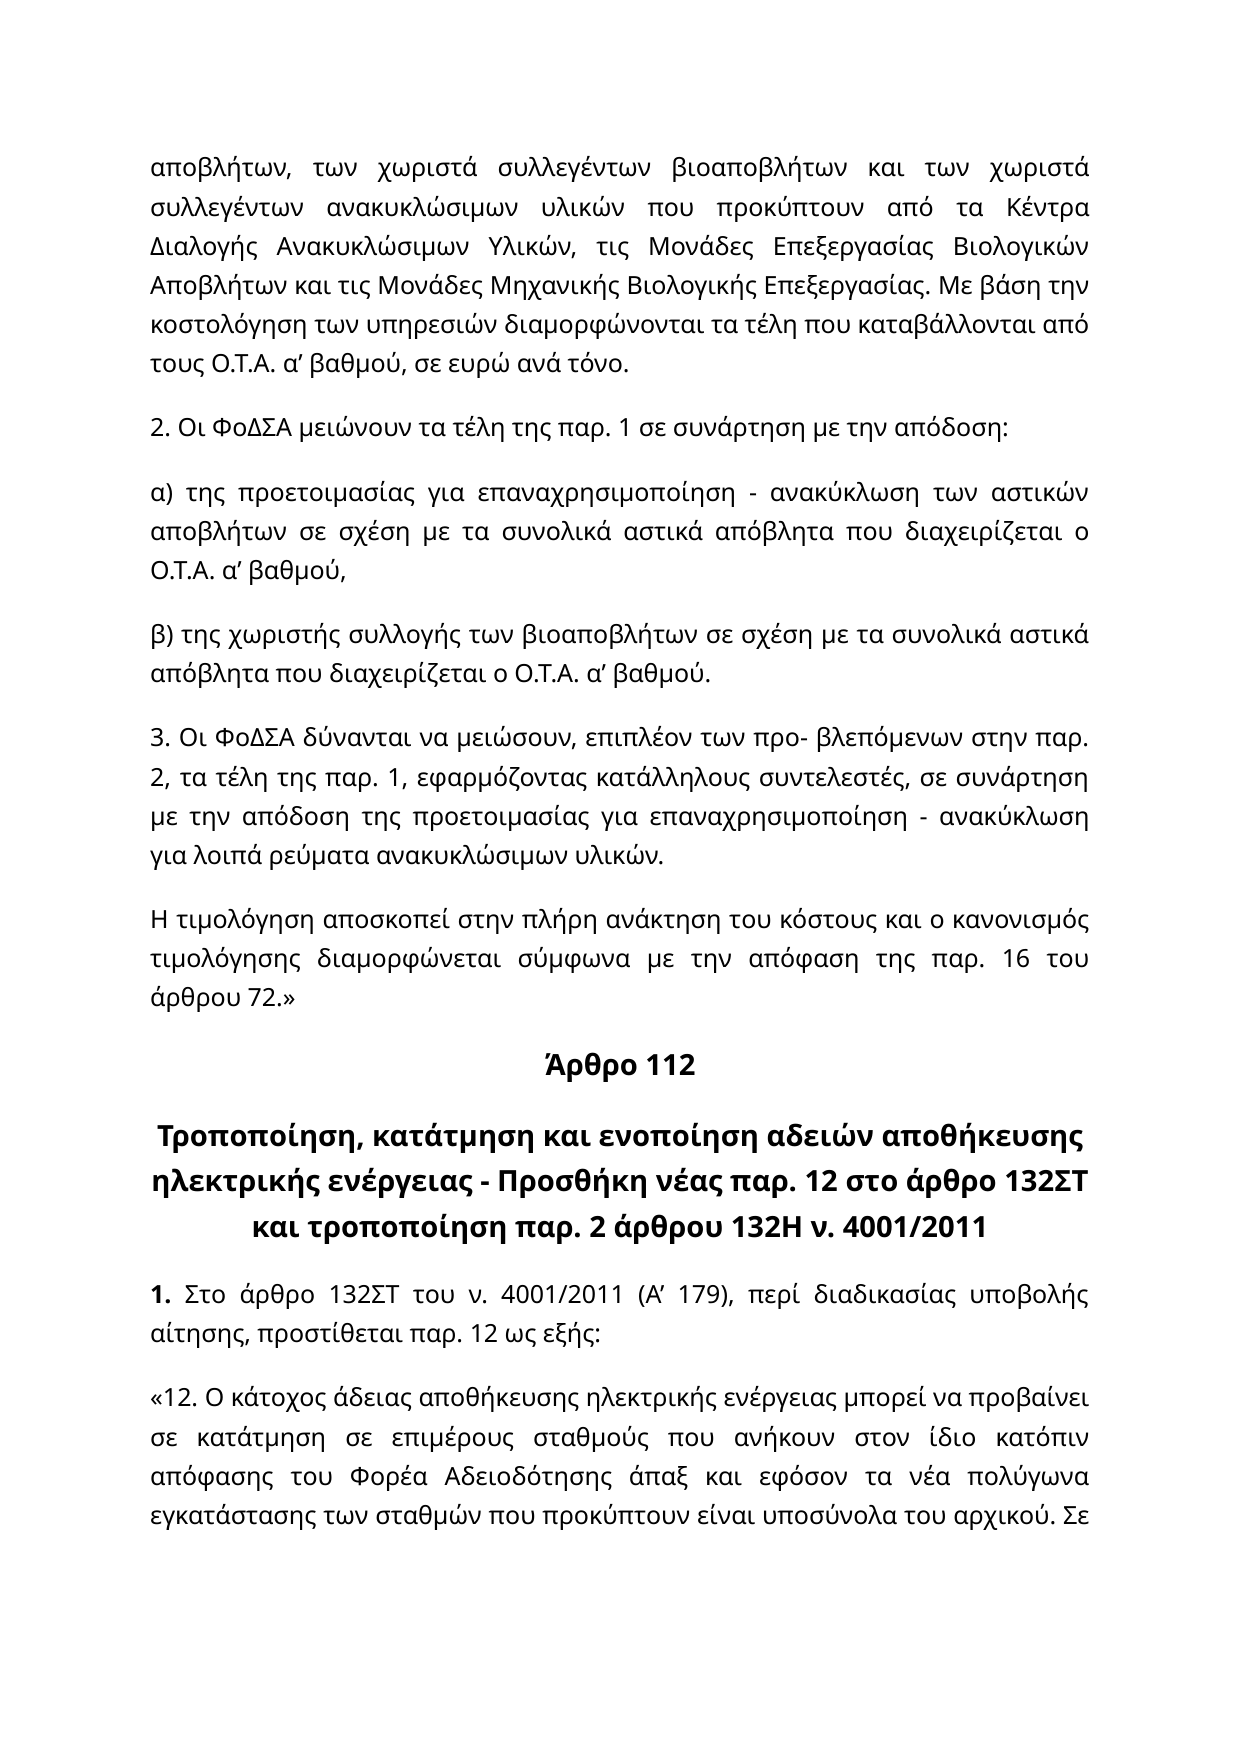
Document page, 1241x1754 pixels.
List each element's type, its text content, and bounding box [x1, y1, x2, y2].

text 1. Στο άρθρο 132ΣΤ του ν. 4001/2011 (Α’ 179), περί διαδικασίας υποβολής αίτησης, προστίθεται παρ. 12 ως εξής: [150, 1277, 1090, 1350]
subtitle Τροποποίηση, κατάτμηση και ενοποίηση αδειών αποθήκευσης ηλεκτρικής ενέργειας - Προσθήκη νέας παρ. 12 στο άρθρο 132ΣΤ και τροποποίηση παρ. 2 άρθρου 132Η ν. 4001/2011 [150, 1115, 1090, 1246]
subtitle Άρθρο 112 [150, 1044, 1090, 1084]
text «12. Ο κάτοχος άδειας αποθήκευσης ηλεκτρικής ενέργειας μπορεί να προβαίνει σε κατάτμηση σε επιμέρους σταθμούς που ανήκουν στον ίδιο κατόπιν απόφασης του Φορέα Αδειοδότησης άπαξ και εφόσον τα νέα πολύγωνα εγκατάστασης των σταθμών που προκύπτουν είναι υποσύνολα του αρχικού. Σε [150, 1380, 1090, 1532]
text 2. Οι ΦοΔΣΑ μειώνουν τα τέλη της παρ. 1 σε συνάρτηση με την απόδοση: [150, 410, 1090, 444]
text Η τιμολόγηση αποσκοπεί στην πλήρη ανάκτηση του κόστους και ο κανονισμός τιμολόγησης διαμορφώνεται σύμφωνα με την απόφαση της παρ. 16 του άρθρου 72.» [150, 902, 1090, 1014]
text αποβλήτων, των χωριστά συλλεγέντων βιοαποβλήτων και των χωριστά συλλεγέντων ανακυκλώσιμων υλικών που προκύπτουν από τα Κέντρα Διαλογής Ανακυκλώσιμων Υλικών, τις Μονάδες Επεξεργασίας Βιολογικών Αποβλήτων και τις Μονάδες Μηχανικής Βιολογικής Επεξεργασίας. Με βάση την κοστολόγηση των υπηρεσιών διαμορφώνονται τα τέλη που καταβάλλονται από τους Ο.Τ.Α. α’ βαθμού, σε ευρώ ανά τόνο. [150, 150, 1090, 380]
text β) της χωριστής συλλογής των βιοαποβλήτων σε σχέση με τα συνολικά αστικά απόβλητα που διαχειρίζεται ο Ο.Τ.Α. α’ βαθμού. [150, 617, 1090, 690]
text 3. Οι ΦοΔΣΑ δύνανται να μειώσουν, επιπλέον των προ- βλεπόμενων στην παρ. 2, τα τέλη της παρ. 1, εφαρμόζοντας κατάλληλους συντελεστές, σε συνάρτηση με την απόδοση της προετοιμασίας για επαναχρησιμοποίηση - ανακύκλωση για λοιπά ρεύματα ανακυκλώσιμων υλικών. [150, 720, 1090, 872]
text α) της προετοιμασίας για επαναχρησιμοποίηση - ανακύκλωση των αστικών αποβλήτων σε σχέση με τα συνολικά αστικά απόβλητα που διαχειρίζεται ο Ο.Τ.Α. α’ βαθμού, [150, 474, 1090, 587]
